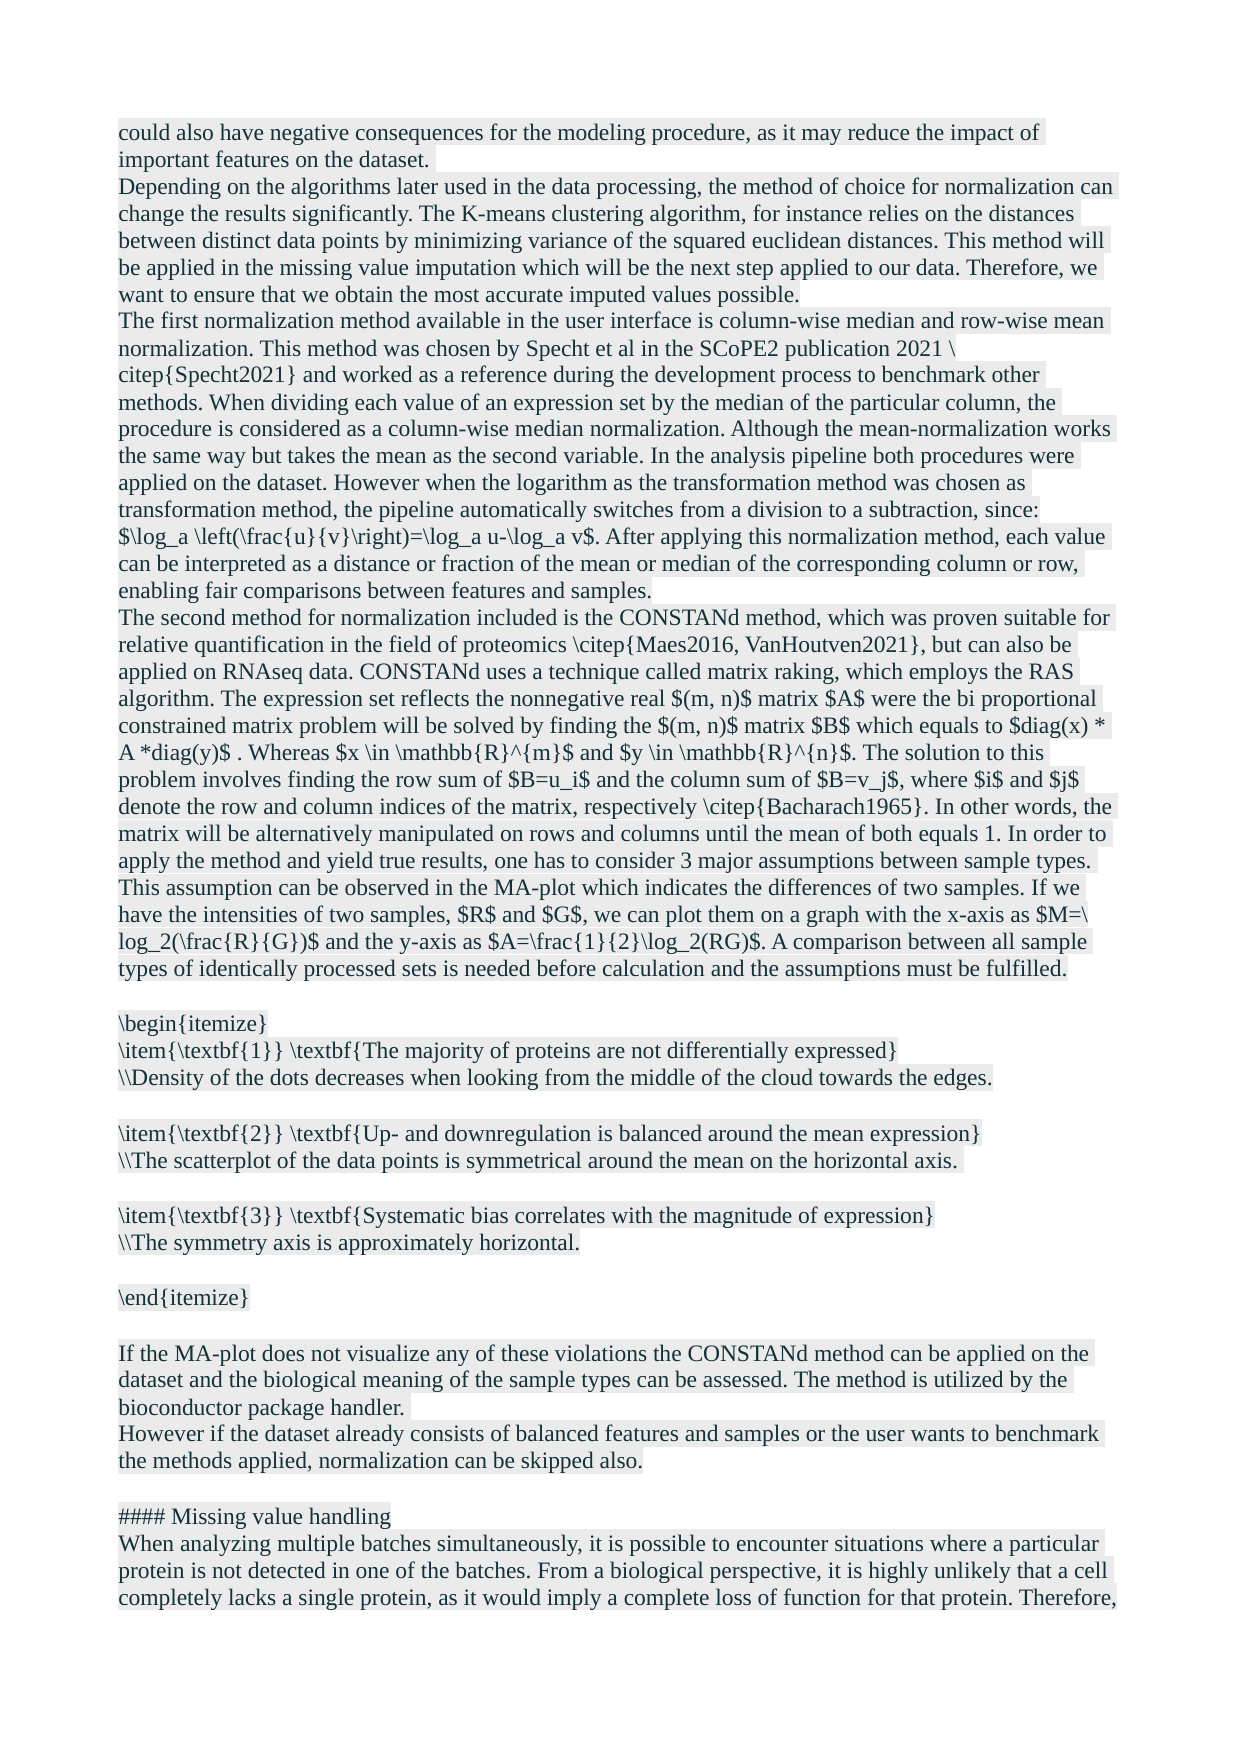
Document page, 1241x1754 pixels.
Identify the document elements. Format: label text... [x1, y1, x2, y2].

text \item{\textbf{1}} \textbf{The majority of proteins are not differentially expressed} [118, 1037, 1122, 1064]
text \\The scatterplot of the data points is symmetrical around the mean on the horizontal axis. [118, 1146, 1122, 1173]
text \end{itemize} [118, 1284, 1122, 1311]
text \\The symmetry axis is approximately horizontal. [118, 1228, 1122, 1255]
text #### Missing value handling [118, 1502, 1122, 1529]
text \item{\textbf{3}} \textbf{Systematic bias correlates with the magnitude of expression} [118, 1201, 1122, 1228]
text \\Density of the dots decreases when looking from the middle of the cloud towards the edges. [118, 1064, 1122, 1091]
text $\log_a \left(\frac{u}{v}\right)=\log_a u-\log_a v$. After applying this normalization method, each value can be interpreted as a distance or fraction of the mean or median of the corresponding column or row, enabling fair comparisons between features and samples. [118, 523, 1122, 604]
text \begin{itemize} [118, 1010, 1122, 1037]
text could also have negative consequences for the modeling procedure, as it may reduce the impact of important features on the dataset. [118, 118, 1122, 172]
text The second method for normalization included is the CONSTANd method, which was proven suitable for relative quantification in the field of proteomics \citep{Maes2016, VanHoutven2021}, but can also be applied on RNAseq data. CONSTANd uses a technique called matrix raking, which employs the RAS algorithm. The expression set reflects the nonnegative real $(m, n)$ matrix $A$ were the bi proportional constrained matrix problem will be solved by finding the $(m, n)$ matrix $B$ which equals to $diag(x) * A *diag(y)$ . Whereas $x \in \mathbb{R}^{m}$ and $y \in \mathbb{R}^{n}$. The solution to this problem involves finding the row sum of $B=u_i$ and the column sum of $B=v_j$, where $i$ and $j$ denote the row and column indices of the matrix, respectively \citep{Bacharach1965}. In other words, the matrix will be alternatively manipulated on rows and columns until the mean of both equals 1. In order to apply the method and yield true results, one has to consider 3 major assumptions between sample types. This assumption can be observed in the MA-plot which indicates the differences of two samples. If we have the intensities of two samples, $R$ and $G$, we can plot them on a graph with the x-axis as $M=\log_2(\frac{R}{G})$ and the y-axis as $A=\frac{1}{2}\log_2(RG)$. A comparison between all sample types of identically processed sets is needed before calculation and the assumptions must be fulfilled. [118, 604, 1122, 981]
text When analyzing multiple batches simultaneously, it is possible to encounter situations where a particular protein is not detected in one of the batches. From a biological perspective, it is highly unlikely that a cell completely lacks a single protein, as it would imply a complete loss of function for that protein. Therefore, [118, 1529, 1122, 1610]
text Depending on the algorithms later used in the data processing, the method of choice for normalization can change the results significantly. The K-means clustering algorithm, for instance relies on the distances between distinct data points by minimizing variance of the squared euclidean distances. This method will be applied in the missing value imputation which will be the next step applied to our data. Therefore, we want to ensure that we obtain the most accurate imputed values possible. [118, 172, 1122, 307]
text However if the dataset already consists of balanced features and samples or the user wants to benchmark the methods applied, normalization can be skipped also. [118, 1420, 1122, 1474]
text If the MA-plot does not visualize any of these violations the CONSTANd method can be applied on the dataset and the biological meaning of the sample types can be assessed. The method is utilized by the bioconductor package handler. [118, 1339, 1122, 1420]
text The first normalization method available in the user interface is column-wise median and row-wise mean normalization. This method was chosen by Specht et al in the SCoPE2 publication 2021 \citep{Specht2021} and worked as a reference during the development process to benchmark other methods. When dividing each value of an expression set by the median of the particular column, the procedure is considered as a column-wise median normalization. Although the mean-normalization works the same way but takes the mean as the second variable. In the analysis pipeline both procedures were applied on the dataset. However when the logarithm as the transformation method was chosen as transformation method, the pipeline automatically switches from a division to a subtraction, since: [118, 307, 1122, 523]
text \item{\textbf{2}} \textbf{Up- and downregulation is balanced around the mean expression} [118, 1119, 1122, 1146]
